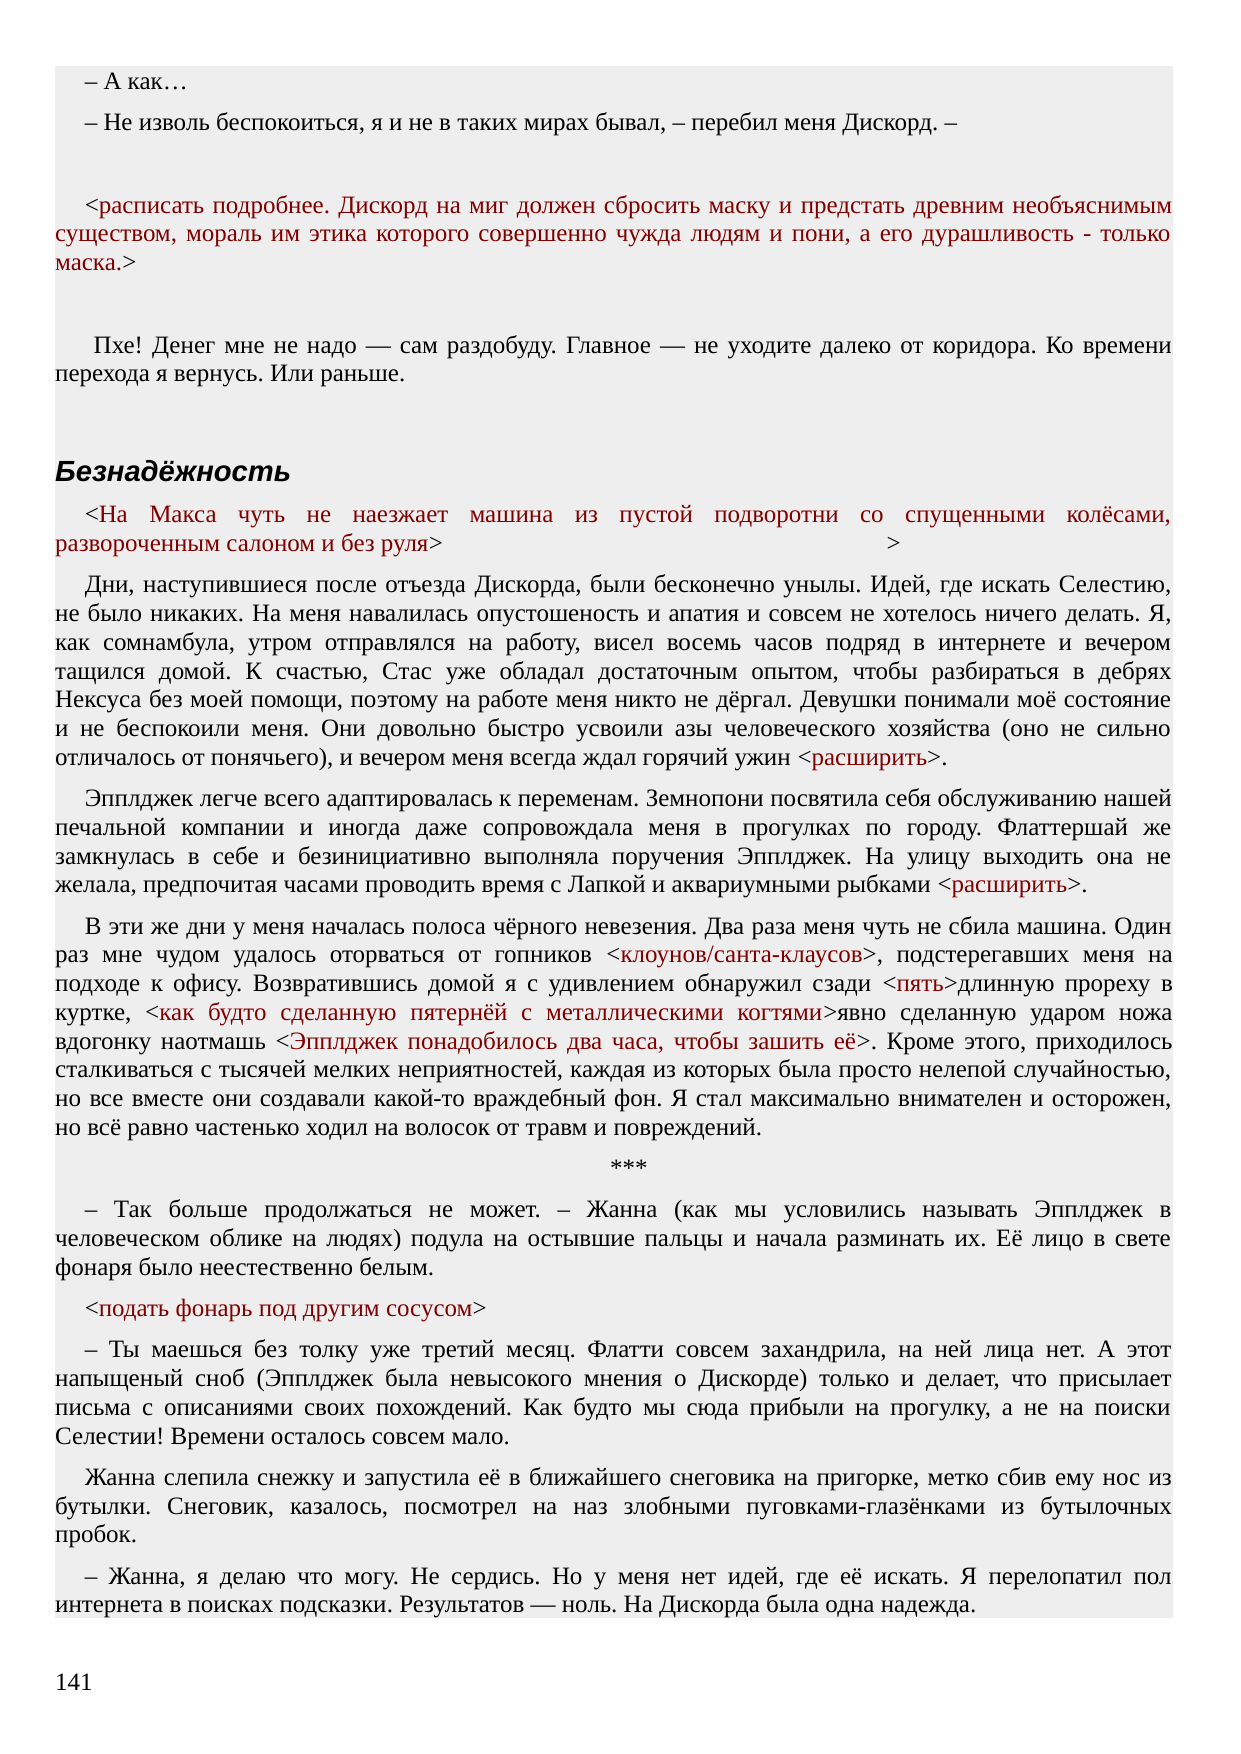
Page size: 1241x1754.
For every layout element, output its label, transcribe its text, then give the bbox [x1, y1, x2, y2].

subtitle Безнадёжность [55, 453, 1173, 487]
text Дни, наступившиеся после отъезда Дискорда, были бесконечно унылы. Идей, где искать Селестию, не было никаких. На меня навалилась опустошеность и апатия и совсем не хотелось ничего делать. Я, как сомнамбула, утром отправлялся на работу, висел восемь часов подряд в интернете и вечером тащился домой. К счастью, Стас уже обладал достаточным опытом, чтобы разбираться в дебрях Нексуса без моей помощи, поэтому на работе меня никто не дёргал. Девушки понимали моё состояние и не беспокоили меня. Они довольно быстро усвоили азы человеческого хозяйства (оно не сильно отличалось от понячьего), и вечером меня всегда ждал горячий ужин <расширить>. [55, 569, 1173, 771]
text Пхе! Денег мне не надо — сам раздобуду. Главное — не уходите далеко от коридора. Ко времени перехода я вернусь. Или раньше. [55, 330, 1173, 387]
text Жанна слепила снежку и запустила её в ближайшего снеговика на пригорке, метко сбив ему нос из бутылки. Снеговик, казалось, посмотрел на наз злобными пуговками-глазёнками из бутылочных пробок. [55, 1462, 1173, 1548]
text – А как… [55, 66, 1173, 95]
text – Жанна, я делаю что могу. Не сердись. Но у меня нет идей, где её искать. Я перелопатил пол интернета в поисках подсказки. Результатов — ноль. На Дискорда была одна надежда. [55, 1561, 1173, 1618]
text В эти же дни у меня началась полоса чёрного невезения. Два раза меня чуть не сбила машина. Один раз мне чудом удалось оторваться от гопников <клоунов/санта-клаусов>, подстерегавших меня на подходе к офису. Возвратившись домой я с удивлением обнаружил сзади <пять>длинную прореху в куртке, <как будто сделанную пятернёй с металлическими когтями>явно сделанную ударом ножа вдогонку наотмашь <Эпплджек понадобилось два часа, чтобы зашить её>. Кроме этого, приходилось сталкиваться с тысячей мелких неприятностей, каждая из которых была просто нелепой случайностью, но все вместе они создавали какой-то враждебный фон. Я стал максимально внимателен и осторожен, но всё равно частенько ходил на волосок от травм и повреждений. [55, 911, 1173, 1141]
text Эпплджек легче всего адаптировалась к переменам. Земнопони посвятила себя обслуживанию нашей печальной компании и иногда даже сопровождала меня в прогулках по городу. Флаттершай же замкнулась в себе и безинициативно выполняла поручения Эпплджек. На улицу выходить она не желала, предпочитая часами проводить время с Лапкой и аквариумными рыбками <расширить>. [55, 783, 1173, 898]
text – Так больше продолжаться не может. – Жанна (как мы условились называть Эпплджек в человеческом облике на людях) подула на остывшие пальцы и начала разминать их. Её лицо в свете фонаря было неестественно белым. [55, 1194, 1173, 1281]
text <На Макса чуть не наезжает машина из пустой подворотни со спущенными колёсами, развороченным салоном и без руля> > [55, 499, 1173, 557]
text *** [55, 1153, 1173, 1182]
text <подать фонарь под другим сосусом> [55, 1293, 1173, 1322]
text – Не изволь беспокоиться, я и не в таких мирах бывал, – перебил меня Дискорд. – [55, 107, 1173, 136]
text – Ты маешься без толку уже третий месяц. Флатти совсем захандрила, на ней лица нет. А этот напыщеный сноб (Эпплджек была невысокого мнения о Дискорде) только и делает, что присылает письма с описаниями своих похождений. Как будто мы сюда прибыли на прогулку, а не на поиски Селестии! Времени осталось совсем мало. [55, 1334, 1173, 1449]
text <расписать подробнее. Дискорд на миг должен сбросить маску и предстать древним необъяснимым существом, мораль им этика которого совершенно чужда людям и пони, а его дурашливость - только маска.> [55, 190, 1173, 276]
